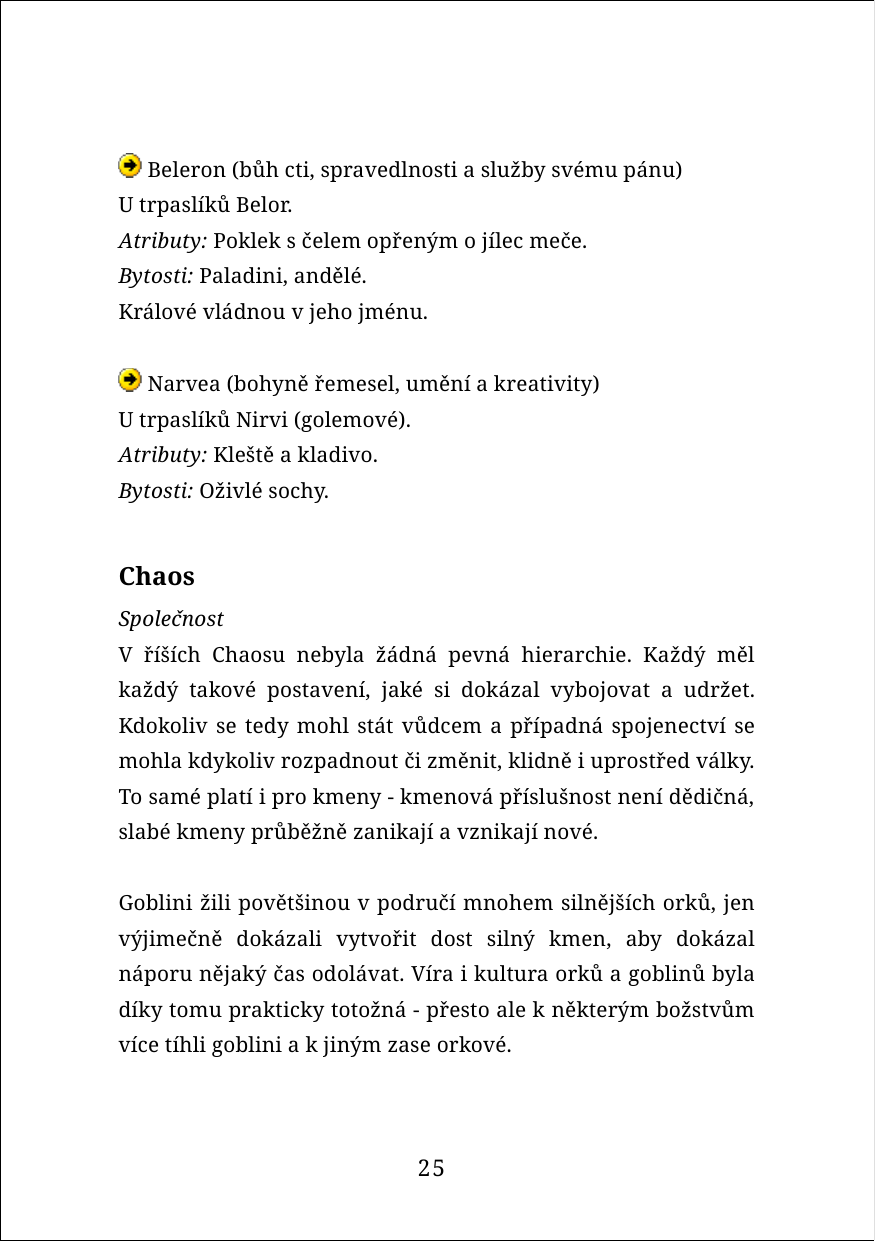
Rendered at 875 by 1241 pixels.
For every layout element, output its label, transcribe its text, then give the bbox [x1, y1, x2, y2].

text Beleron (bůh cti, spravedlnosti a služby svému pánu) U trpaslíků Belor. Atributy: Poklek s čelem opřeným o jílec meče. Bytosti: Paladini, andělé. Králové vládnou v jeho jménu. Narvea (bohyně řemesel, umění a kreativity) U trpaslíků Nirvi (golemové). Atributy: Kleště a kladivo. Bytosti: Oživlé sochy. [118, 118, 756, 504]
text Společnost V říších Chaosu nebyla žádná pevná hierarchie. Každý měl každý takové postavení, jaké si dokázal vybojovat a udržet. Kdokoliv se tedy mohl stát vůdcem a případná spojenectví se mohla kdykoliv rozpadnout či změnit, klidně i uprostřed války. To samé platí i pro kmeny - kmenová příslušnost není dědičná, slabé kmeny průběžně zanikají a vznikají nové. Goblini žili povětšinou v područí mnohem silnějších orků, jen výjimečně dokázali vytvořit dost silný kmen, aby dokázal náporu nějaký čas odolávat. Víra i kultura orků a goblinů byla díky tomu prakticky totožná - přesto ale k některým božstvům více tíhli goblini a k jiným zase orkové. [118, 604, 756, 1094]
picture [118, 153, 142, 178]
subtitle Chaos [118, 558, 756, 593]
picture [118, 368, 142, 392]
